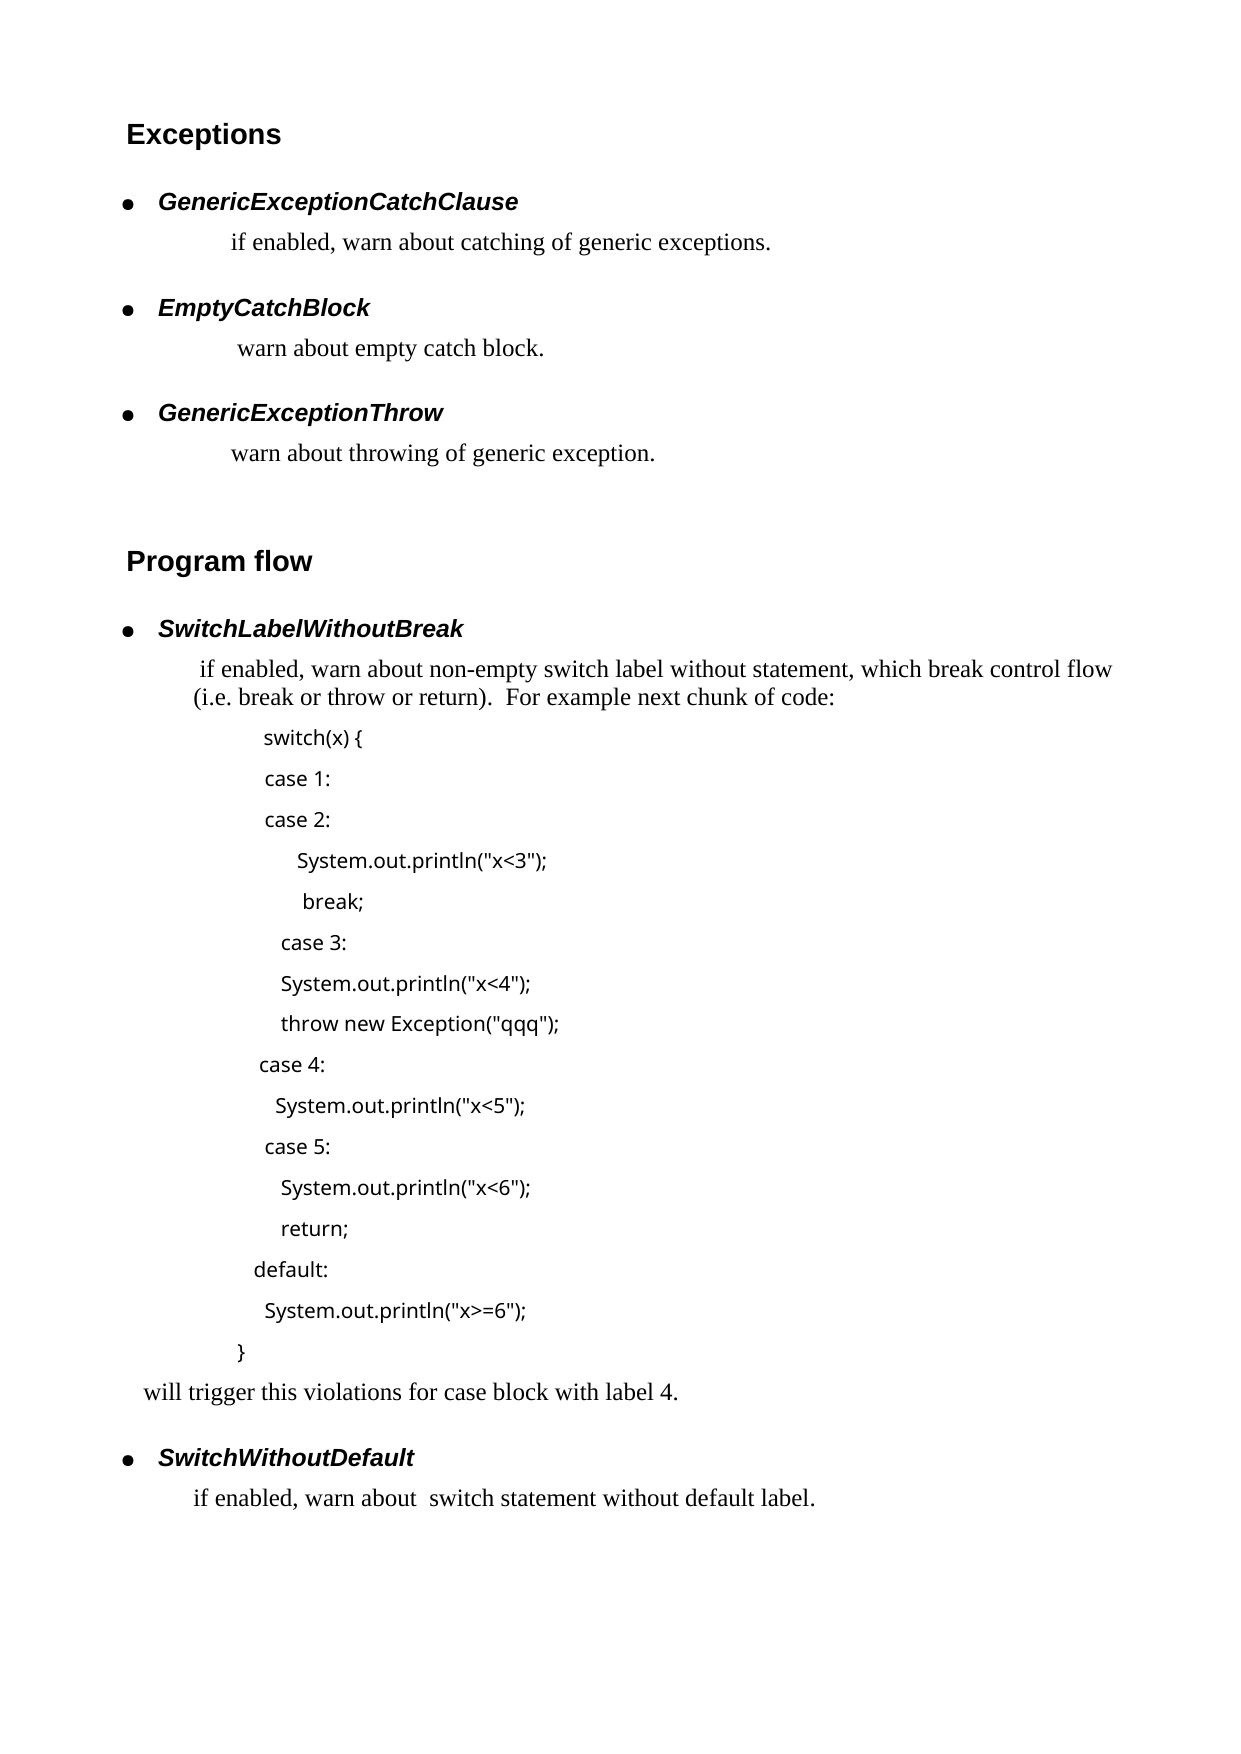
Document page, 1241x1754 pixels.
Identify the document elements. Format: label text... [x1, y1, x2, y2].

text default: [118, 1255, 1122, 1284]
text } [118, 1337, 1122, 1366]
text break; [118, 887, 1122, 915]
text System.out.println("x<3"); [118, 846, 1122, 874]
text throw new Exception("qqq"); [118, 1009, 1122, 1038]
subtitle SwitchLabelWithoutBreak [120, 615, 1122, 642]
subtitle GenericExceptionCatchClause [120, 188, 1122, 216]
subtitle Exceptions [118, 118, 1122, 151]
subtitle SwitchWithoutDefault [120, 1444, 1122, 1472]
text will trigger this violations for case block with label 4. [118, 1378, 1122, 1407]
text System.out.println("x<6"); [118, 1173, 1122, 1202]
text switch(x) { [118, 723, 1122, 751]
list if enabled, warn about non-empty switch label without statement, which break control flow (i.e. break or throw or return). For example next chunk of code: [156, 655, 1122, 710]
text System.out.println("x<4"); [118, 969, 1122, 997]
text case 1: [118, 764, 1122, 792]
text case 2: [118, 805, 1122, 833]
list warn about empty catch block. [193, 334, 1122, 362]
text System.out.println("x<5"); [118, 1091, 1122, 1120]
text case 3: [118, 928, 1122, 956]
subtitle EmptyCatchBlock [120, 294, 1122, 321]
list if enabled, warn about catching of generic exceptions. [193, 228, 1122, 256]
text System.out.println("x>=6"); [118, 1296, 1122, 1324]
text return; [118, 1214, 1122, 1243]
list if enabled, warn about switch statement without default label. [156, 1484, 1122, 1512]
subtitle GenericExceptionThrow [120, 399, 1122, 427]
text case 5: [118, 1132, 1122, 1161]
list warn about throwing of generic exception. [193, 439, 1122, 467]
text case 4: [118, 1051, 1122, 1079]
subtitle Program flow [118, 545, 1122, 577]
